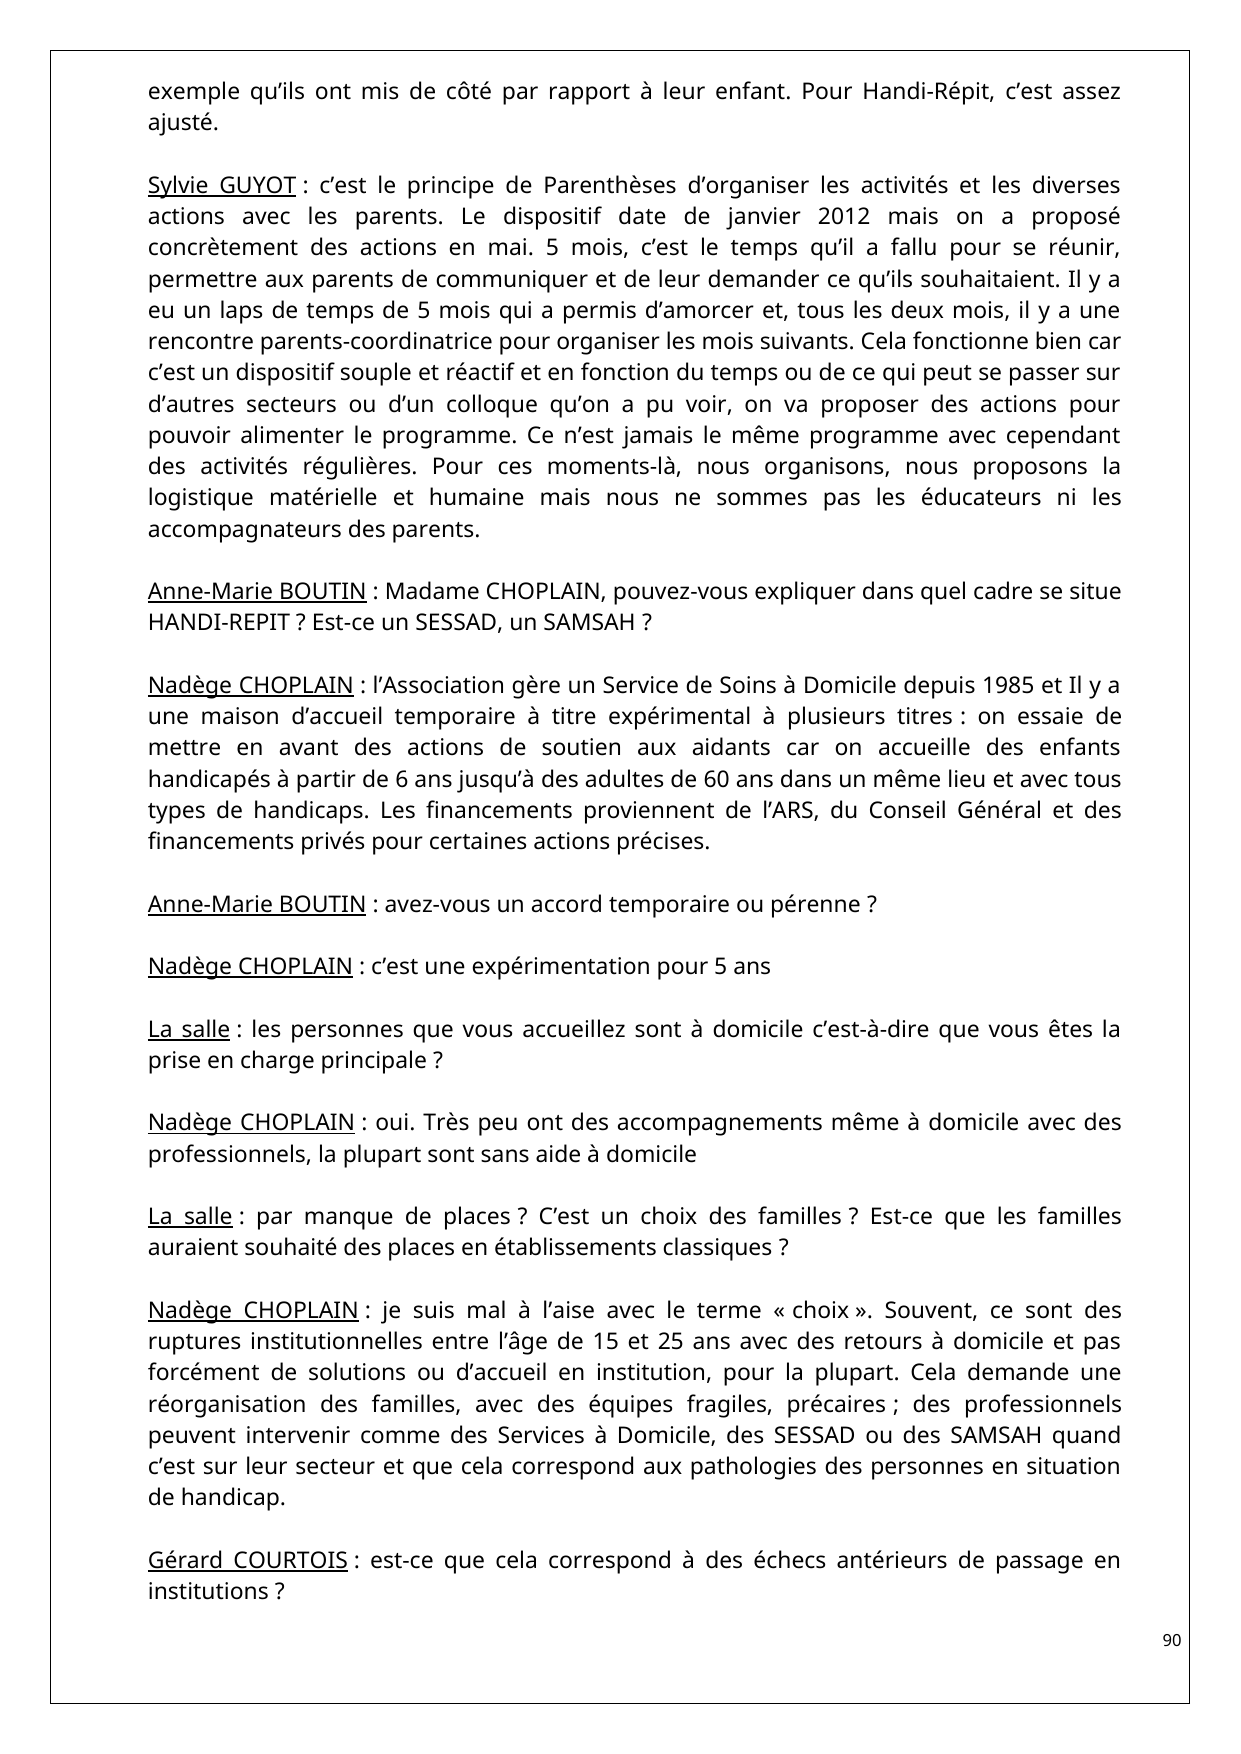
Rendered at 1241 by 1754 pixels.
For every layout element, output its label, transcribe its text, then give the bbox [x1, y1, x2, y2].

text exemple qu’ils ont mis de côté par rapport à leur enfant. Pour Handi-Répit, c’est assez ajusté. [148, 75, 1122, 137]
text La salle : les personnes que vous accueillez sont à domicile c’est-à-dire que vous êtes la prise en charge principale ? [148, 1012, 1122, 1075]
text Anne-Marie BOUTIN : Madame CHOPLAIN, pouvez-vous expliquer dans quel cadre se situe HANDI-REPIT ? Est-ce un SESSAD, un SAMSAH ? [148, 575, 1122, 637]
text Sylvie GUYOT : c’est le principe de Parenthèses d’organiser les activités et les diverses actions avec les parents. Le dispositif date de janvier 2012 mais on a proposé concrètement des actions en mai. 5 mois, c’est le temps qu’il a fallu pour se réunir, permettre aux parents de communiquer et de leur demander ce qu’ils souhaitaient. Il y a eu un laps de temps de 5 mois qui a permis d’amorcer et, tous les deux mois, il y a une rencontre parents-coordinatrice pour organiser les mois suivants. Cela fonctionne bien car c’est un dispositif souple et réactif et en fonction du temps ou de ce qui peut se passer sur d’autres secteurs ou d’un colloque qu’on a pu voir, on va proposer des actions pour pouvoir alimenter le programme. Ce n’est jamais le même programme avec cependant des activités régulières. Pour ces moments-là, nous organisons, nous proposons la logistique matérielle et humaine mais nous ne sommes pas les éducateurs ni les accompagnateurs des parents. [148, 169, 1122, 544]
text Nadège CHOPLAIN : je suis mal à l’aise avec le terme « choix ». Souvent, ce sont des ruptures institutionnelles entre l’âge de 15 et 25 ans avec des retours à domicile et pas forcément de solutions ou d’accueil en institution, pour la plupart. Cela demande une réorganisation des familles, avec des équipes fragiles, précaires ; des professionnels peuvent intervenir comme des Services à Domicile, des SESSAD ou des SAMSAH quand c’est sur leur secteur et que cela correspond aux pathologies des personnes en situation de handicap. [148, 1294, 1122, 1512]
text Anne-Marie BOUTIN : avez-vous un accord temporaire ou pérenne ? [148, 887, 1122, 919]
text Nadège CHOPLAIN : l’Association gère un Service de Soins à Domicile depuis 1985 et Il y a une maison d’accueil temporaire à titre expérimental à plusieurs titres : on essaie de mettre en avant des actions de soutien aux aidants car on accueille des enfants handicapés à partir de 6 ans jusqu’à des adultes de 60 ans dans un même lieu et avec tous types de handicaps. Les financements proviennent de l’ARS, du Conseil Général et des financements privés pour certaines actions précises. [148, 669, 1122, 856]
text Nadège CHOPLAIN : c’est une expérimentation pour 5 ans [148, 950, 1122, 981]
text La salle : par manque de places ? C’est un choix des familles ? Est-ce que les familles auraient souhaité des places en établissements classiques ? [148, 1200, 1122, 1262]
text Nadège CHOPLAIN : oui. Très peu ont des accompagnements même à domicile avec des professionnels, la plupart sont sans aide à domicile [148, 1106, 1122, 1169]
text Gérard COURTOIS : est-ce que cela correspond à des échecs antérieurs de passage en institutions ? [148, 1544, 1122, 1606]
